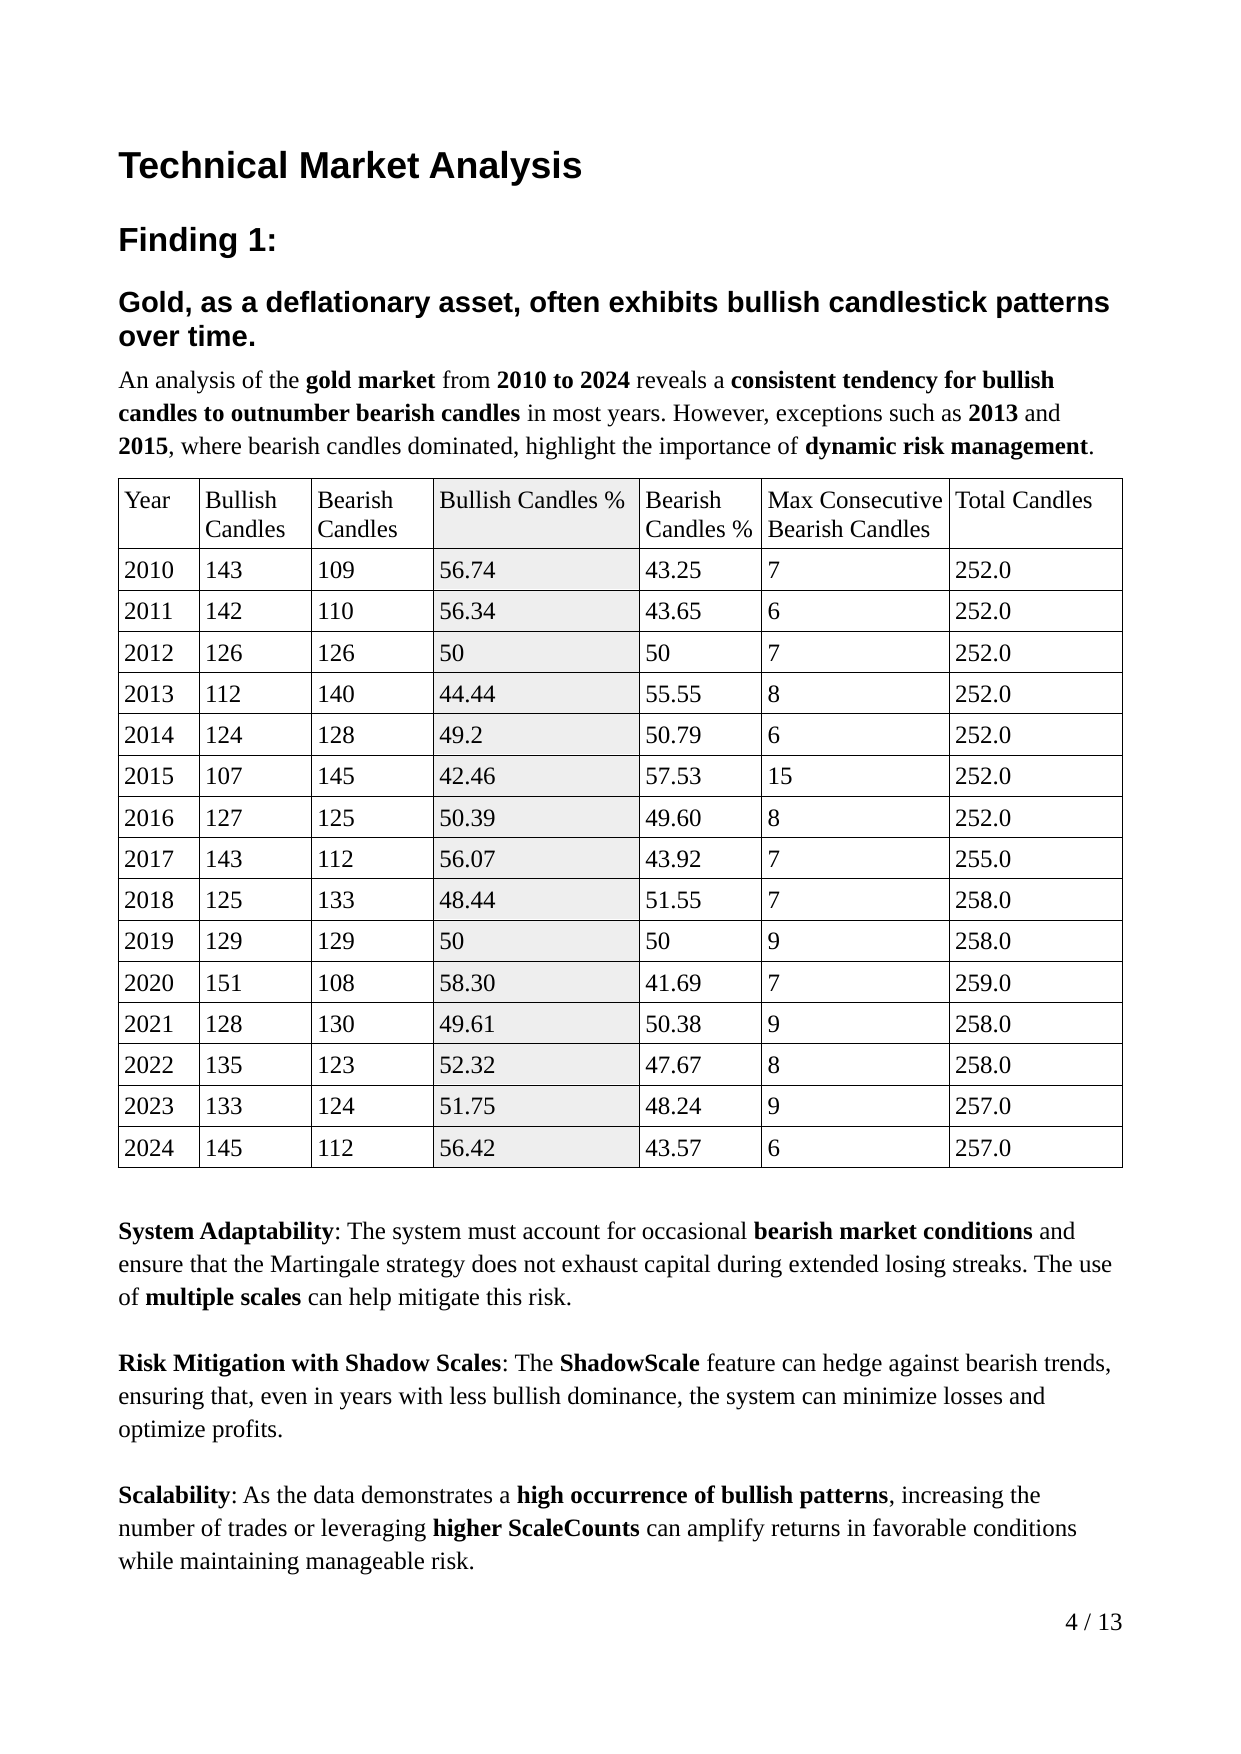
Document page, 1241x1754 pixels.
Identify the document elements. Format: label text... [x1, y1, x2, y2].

table_cell 55.55 [640, 673, 761, 713]
table_cell 140 [312, 673, 433, 713]
table_cell 258.0 [950, 1044, 1122, 1084]
table_cell 142 [200, 591, 311, 631]
table_cell 51.75 [434, 1086, 639, 1126]
text An analysis of the gold market from 2010 to 2024 reveals a consistent tendency for bullish candles to outnumber bearish candles in most years. However, exceptions such as 2013 and 2015, where bearish candles dominated, highlight the importance of dynamic risk management. [118, 365, 1122, 459]
table_cell 252.0 [950, 756, 1122, 796]
table_cell 143 [200, 838, 311, 878]
table_cell 6 [762, 1127, 949, 1167]
table_cell 50 [434, 921, 639, 961]
table_cell 56.74 [434, 549, 639, 589]
text System Adaptability: The system must account for occasional bearish market conditions and ensure that the Martingale strategy does not exhaust capital during extended losing streaks. The use of multiple scales can help mitigate this risk. Risk Mitigation with Shadow Scales: The ShadowScale feature can hedge against bearish trends, ensuring that, even in years with less bullish dominance, the system can minimize losses and optimize profits. Scalability: As the data demonstrates a high occurrence of bullish patterns, increasing the number of trades or leveraging higher ScaleCounts can amplify returns in favorable conditions while maintaining manageable risk. [118, 1216, 1122, 1575]
table_cell 126 [312, 632, 433, 672]
table_cell 51.55 [640, 879, 761, 919]
table_cell 110 [312, 591, 433, 631]
table_cell 7 [762, 838, 949, 878]
table_cell 2013 [119, 673, 199, 713]
table_cell 8 [762, 797, 949, 837]
table_cell 125 [312, 797, 433, 837]
table_cell 252.0 [950, 549, 1122, 589]
table_cell 6 [762, 714, 949, 754]
table_cell 127 [200, 797, 311, 837]
table_cell 252.0 [950, 797, 1122, 837]
subtitle Finding 1: [118, 219, 1122, 258]
table_cell 112 [312, 1127, 433, 1167]
table_cell 255.0 [950, 838, 1122, 878]
table_cell 2022 [119, 1044, 199, 1084]
table_cell 258.0 [950, 879, 1122, 919]
table_cell 50 [640, 632, 761, 672]
table_cell 47.67 [640, 1044, 761, 1084]
table_cell 130 [312, 1003, 433, 1043]
table_cell 9 [762, 1003, 949, 1043]
table_cell 15 [762, 756, 949, 796]
table_cell 258.0 [950, 921, 1122, 961]
table_cell 7 [762, 549, 949, 589]
subtitle Gold, as a deflationary asset, often exhibits bullish candlestick patterns over time. [118, 285, 1122, 352]
table_cell 252.0 [950, 714, 1122, 754]
table_cell 50.79 [640, 714, 761, 754]
table_cell 50.39 [434, 797, 639, 837]
table_cell 129 [312, 921, 433, 961]
table_cell 151 [200, 962, 311, 1002]
table_cell 7 [762, 632, 949, 672]
table_cell 129 [200, 921, 311, 961]
table_cell 48.44 [434, 879, 639, 919]
table_cell 2012 [119, 632, 199, 672]
table_cell 41.69 [640, 962, 761, 1002]
table_cell 124 [312, 1086, 433, 1126]
table_cell 42.46 [434, 756, 639, 796]
table_cell 124 [200, 714, 311, 754]
table_cell 257.0 [950, 1086, 1122, 1126]
table_cell 2018 [119, 879, 199, 919]
table_cell 123 [312, 1044, 433, 1084]
table_cell 56.34 [434, 591, 639, 631]
subtitle Technical Market Analysis [118, 143, 1122, 186]
table_cell 2019 [119, 921, 199, 961]
table_header Bullish Candles % [434, 479, 639, 548]
table_cell 2015 [119, 756, 199, 796]
table_cell 50 [640, 921, 761, 961]
table_cell 2010 [119, 549, 199, 589]
table_cell 133 [200, 1086, 311, 1126]
table_cell 2017 [119, 838, 199, 878]
table_cell 258.0 [950, 1003, 1122, 1043]
table_cell 2014 [119, 714, 199, 754]
table_cell 44.44 [434, 673, 639, 713]
table_cell 257.0 [950, 1127, 1122, 1167]
table_cell 252.0 [950, 673, 1122, 713]
table_header Year [119, 479, 199, 548]
table_cell 49.61 [434, 1003, 639, 1043]
table_header Max Consecutive Bearish Candles [762, 479, 949, 548]
table_cell 259.0 [950, 962, 1122, 1002]
table_cell 143 [200, 549, 311, 589]
table_cell 128 [312, 714, 433, 754]
table_cell 52.32 [434, 1044, 639, 1084]
table_cell 112 [200, 673, 311, 713]
table_cell 57.53 [640, 756, 761, 796]
table_cell 8 [762, 673, 949, 713]
table_cell 7 [762, 879, 949, 919]
table_cell 48.24 [640, 1086, 761, 1126]
table_cell 8 [762, 1044, 949, 1084]
table_cell 9 [762, 1086, 949, 1126]
table_cell 145 [200, 1127, 311, 1167]
table_cell 56.07 [434, 838, 639, 878]
table_cell 49.2 [434, 714, 639, 754]
table_cell 9 [762, 921, 949, 961]
table_cell 7 [762, 962, 949, 1002]
table_cell 56.42 [434, 1127, 639, 1167]
table_cell 252.0 [950, 591, 1122, 631]
table_cell 112 [312, 838, 433, 878]
table_header Bullish Candles [200, 479, 311, 548]
table_header Bearish Candles % [640, 479, 761, 548]
table_cell 2016 [119, 797, 199, 837]
table_cell 133 [312, 879, 433, 919]
table_cell 108 [312, 962, 433, 1002]
table_cell 125 [200, 879, 311, 919]
table_cell 126 [200, 632, 311, 672]
table_cell 145 [312, 756, 433, 796]
table_cell 2011 [119, 591, 199, 631]
table_cell 2024 [119, 1127, 199, 1167]
table_cell 58.30 [434, 962, 639, 1002]
table_cell 107 [200, 756, 311, 796]
table_cell 43.92 [640, 838, 761, 878]
table_header Bearish Candles [312, 479, 433, 548]
table_cell 135 [200, 1044, 311, 1084]
table_cell 2021 [119, 1003, 199, 1043]
table_cell 2020 [119, 962, 199, 1002]
table_cell 128 [200, 1003, 311, 1043]
table_cell 6 [762, 591, 949, 631]
table_cell 50.38 [640, 1003, 761, 1043]
table_cell 43.25 [640, 549, 761, 589]
table_cell 252.0 [950, 632, 1122, 672]
table_cell 50 [434, 632, 639, 672]
table_cell 43.57 [640, 1127, 761, 1167]
table_cell 2023 [119, 1086, 199, 1126]
table_header Total Candles [950, 479, 1122, 548]
table_cell 43.65 [640, 591, 761, 631]
table_cell 109 [312, 549, 433, 589]
table_cell 49.60 [640, 797, 761, 837]
